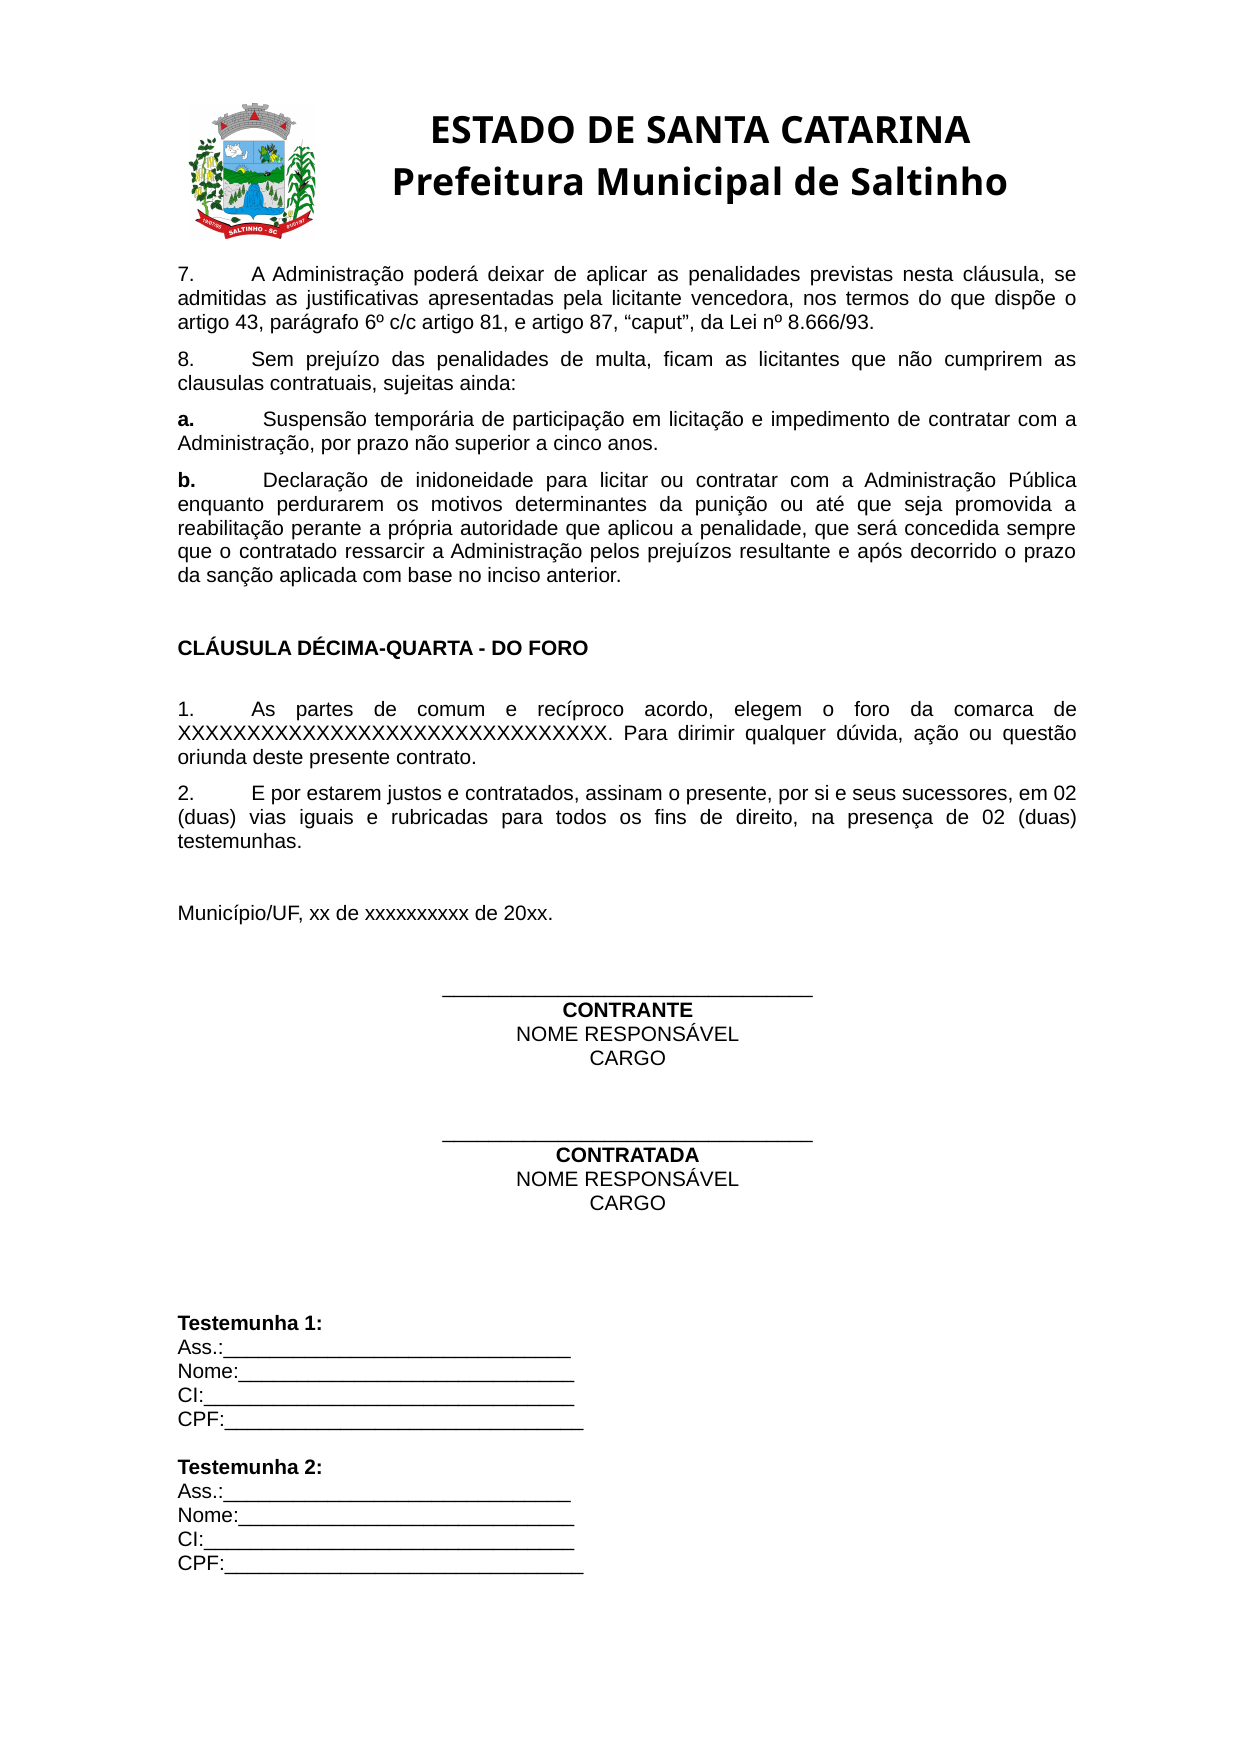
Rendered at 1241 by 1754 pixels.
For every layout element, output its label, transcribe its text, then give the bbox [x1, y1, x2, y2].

text CPF:_______________________________ [177, 1407, 1078, 1431]
text Município/UF, xx de xxxxxxxxxx de 20xx. [177, 901, 1078, 925]
text Testemunha 2: [177, 1455, 1078, 1479]
list E por estarem justos e contratados, assinam o presente, por si e seus sucessores, em 02 (duas) vias iguais e rubricadas para todos os fins de direito, na presença de 02 (duas) testemunhas. [177, 781, 1078, 853]
text NOME RESPONSÁVEL [177, 1166, 1078, 1190]
text Testemunha 1: [177, 1311, 1078, 1335]
text CPF:_______________________________ [177, 1551, 1078, 1575]
text ________________________________ [177, 1118, 1078, 1142]
list A Administração poderá deixar de aplicar as penalidades previstas nesta cláusula, se admitidas as justificativas apresentadas pela licitante vencedora, nos termos do que dispõe o artigo 43, parágrafo 6º c/c artigo 81, e artigo 87, “caput”, da Lei nº 8.666/93. [177, 262, 1078, 334]
text Ass.:______________________________ [177, 1335, 1078, 1359]
text CARGO [177, 1190, 1078, 1214]
list As partes de comum e recíproco acordo, elegem o foro da comarca de XXXXXXXXXXXXXXXXXXXXXXXXXXXXXXX. Para dirimir qualquer dúvida, ação ou questão oriunda deste presente contrato. [177, 697, 1078, 768]
list Declaração de inidoneidade para licitar ou contratar com a Administração Pública enquanto perdurarem os motivos determinantes da punição ou até que seja promovida a reabilitação perante a própria autoridade que aplicou a penalidade, que será concedida sempre que o contratado ressarcir a Administração pelos prejuízos resultante e após decorrido o prazo da sanção aplicada com base no inciso anterior. [177, 467, 1078, 587]
text Ass.:______________________________ [177, 1479, 1078, 1503]
text ________________________________ [177, 974, 1078, 998]
list Suspensão temporária de participação em licitação e impedimento de contratar com a Administração, por prazo não superior a cinco anos. [177, 407, 1078, 455]
text CLÁUSULA DÉCIMA-QUARTA - DO FORO [177, 636, 1078, 660]
text NOME RESPONSÁVEL [177, 1022, 1078, 1046]
text Nome:_____________________________ [177, 1503, 1078, 1527]
text Nome:_____________________________ [177, 1359, 1078, 1383]
list Sem prejuízo das penalidades de multa, ficam as licitantes que não cumprirem as clausulas contratuais, sujeitas ainda: [177, 347, 1078, 394]
text CI:________________________________ [177, 1383, 1078, 1407]
text CONTRATADA [177, 1142, 1078, 1166]
text CONTRANTE [177, 998, 1078, 1022]
text CARGO [177, 1046, 1078, 1069]
text CI:________________________________ [177, 1527, 1078, 1551]
